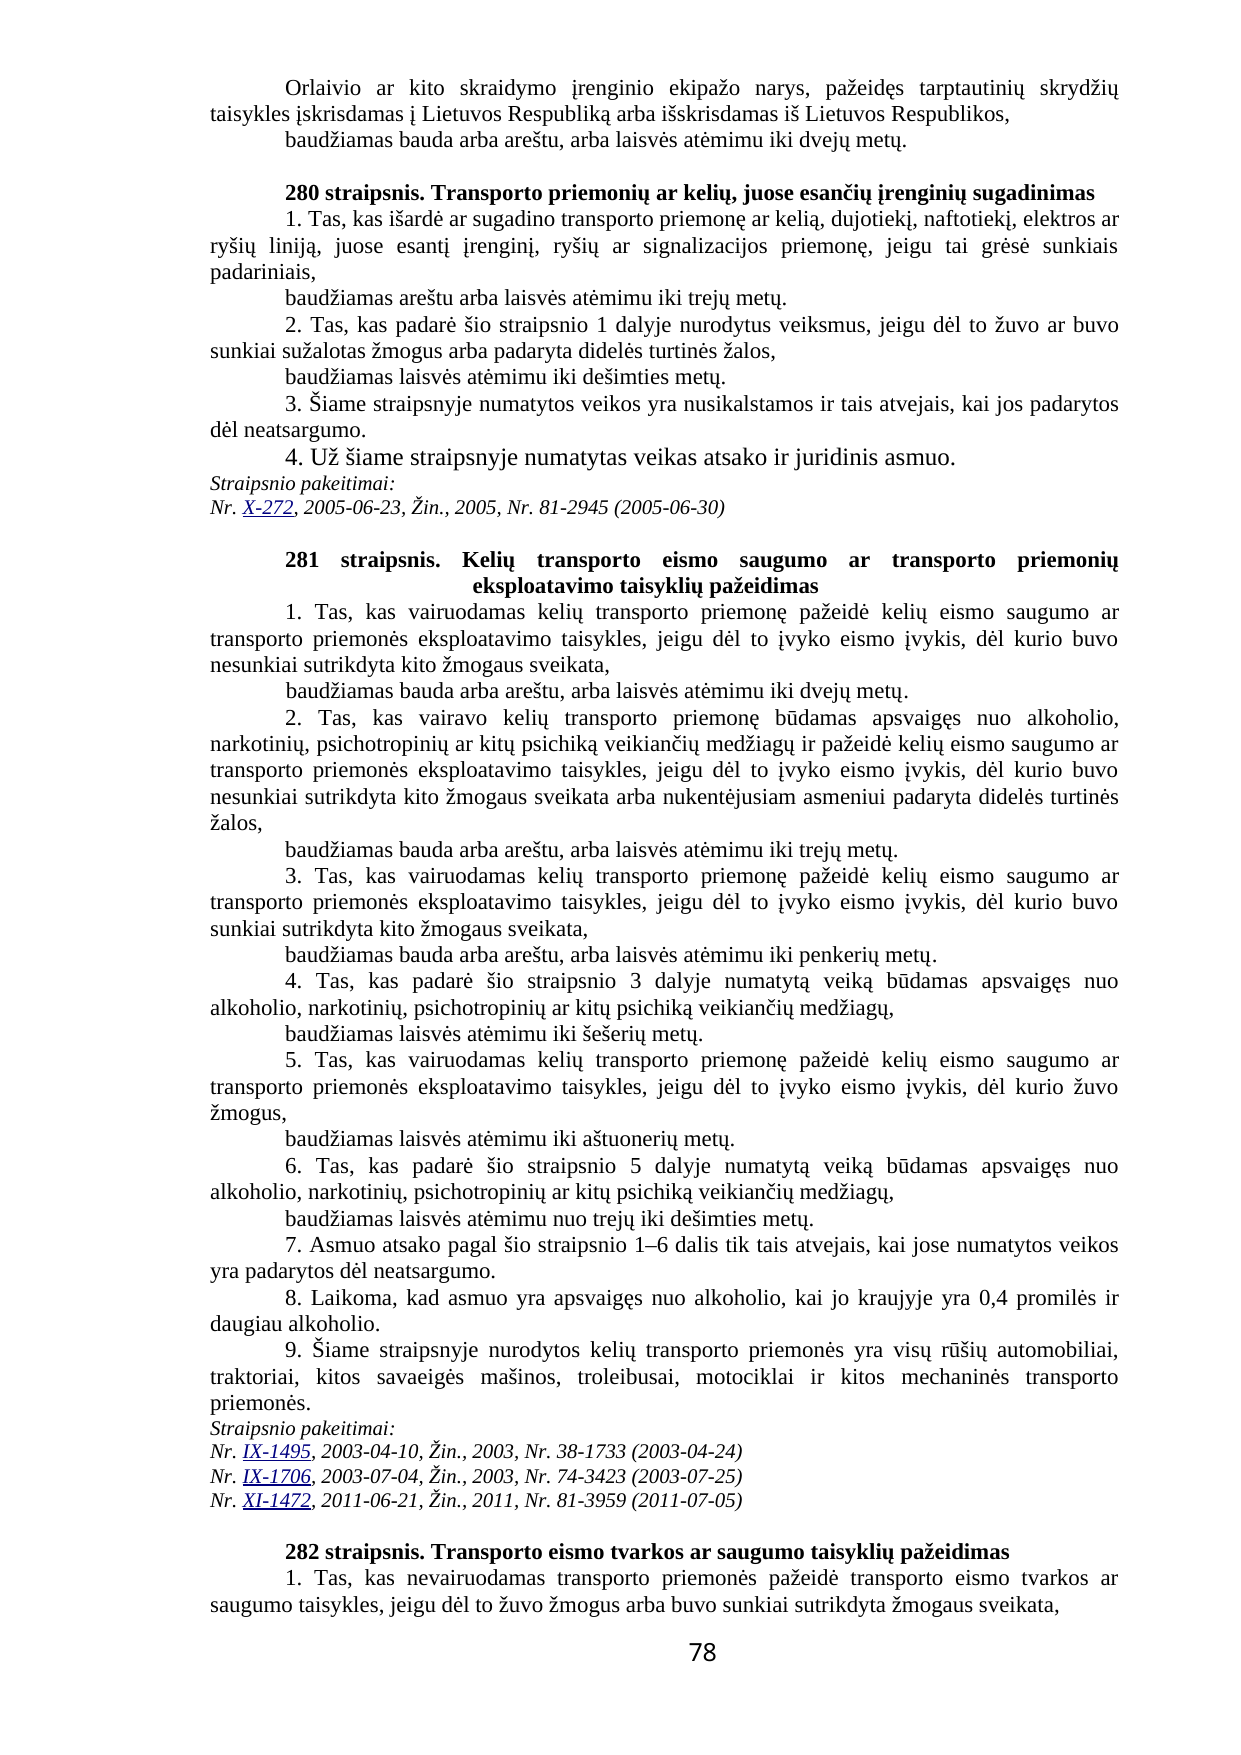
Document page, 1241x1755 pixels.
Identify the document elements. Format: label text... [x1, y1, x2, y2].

text baudžiamas bauda arba areštu, arba laisvės atėmimu iki dvejų metų. [210, 677, 1106, 704]
text Orlaivio ar kito skraidymo įrenginio ekipažo narys, pažeidęs tarptautinių skrydžių taisykles įskrisdamas į Lietuvos Respubliką arba išskrisdamas iš Lietuvos Respublikos, [210, 73, 1120, 126]
text baudžiamas bauda arba areštu, arba laisvės atėmimu iki dvejų metų. [210, 126, 1120, 153]
text 4. Tas, kas padarė šio straipsnio 3 dalyje numatytą veiką būdamas apsvaigęs nuo alkoholio, narkotinių, psichotropinių ar kitų psichiką veikiančių medžiagų, [210, 967, 1120, 1020]
text Nr. IX-1706, 2003-07-04, Žin., 2003, Nr. 74-3423 (2003-07-25) [210, 1463, 1120, 1488]
text 2. Tas, kas padarė šio straipsnio 1 dalyje nurodytus veiksmus, jeigu dėl to žuvo ar buvo sunkiai sužalotas žmogus arba padaryta didelės turtinės žalos, [210, 311, 1120, 363]
text baudžiamas bauda arba areštu, arba laisvės atėmimu iki trejų metų. [210, 836, 1120, 862]
text baudžiamas laisvės atėmimu iki aštuonerių metų. [210, 1126, 1120, 1152]
text 9. Šiame straipsnyje nurodytos kelių transporto priemonės yra visų rūšių automobiliai, traktoriai, kitos savaeigės mašinos, troleibusai, motociklai ir kitos mechaninės transporto priemonės. [210, 1336, 1120, 1415]
text Straipsnio pakeitimai: [210, 471, 1120, 495]
text Nr. XI-1472, 2011-06-21, Žin., 2011, Nr. 81-3959 (2011-07-05) [210, 1488, 1120, 1512]
text 281 straipsnis. Kelių transporto eismo saugumo ar transporto priemonių eksploatavimo taisyklių pažeidimas [285, 546, 1120, 598]
text 5. Tas, kas vairuodamas kelių transporto priemonę pažeidė kelių eismo saugumo ar transporto priemonės eksploatavimo taisykles, jeigu dėl to įvyko eismo įvykis, dėl kurio žuvo žmogus, [210, 1046, 1120, 1126]
text baudžiamas laisvės atėmimu nuo trejų iki dešimties metų. [210, 1204, 1120, 1231]
text 1. Tas, kas vairuodamas kelių transporto priemonę pažeidė kelių eismo saugumo ar transporto priemonės eksploatavimo taisykles, jeigu dėl to įvyko eismo įvykis, dėl kurio buvo nesunkiai sutrikdyta kito žmogaus sveikata, [210, 598, 1120, 677]
text 8. Laikoma, kad asmuo yra apsvaigęs nuo alkoholio, kai jo kraujyje yra 0,4 promilės ir daugiau alkoholio. [210, 1284, 1120, 1336]
text 4. Už šiame straipsnyje numatytas veikas atsako ir juridinis asmuo. [210, 442, 1120, 471]
text 7. Asmuo atsako pagal šio straipsnio 1–6 dalis tik tais atvejais, kai jose numatytos veikos yra padarytos dėl neatsargumo. [210, 1231, 1120, 1284]
text baudžiamas laisvės atėmimu iki dešimties metų. [210, 363, 1120, 390]
text baudžiamas bauda arba areštu, arba laisvės atėmimu iki penkerių metų. [210, 941, 1120, 967]
text baudžiamas laisvės atėmimu iki šešerių metų. [210, 1020, 1120, 1046]
text 1. Tas, kas išardė ar sugadino transporto priemonę ar kelią, dujotiekį, naftotiekį, elektros ar ryšių liniją, juose esantį įrenginį, ryšių ar signalizacijos priemonę, jeigu tai grėsė sunkiais padariniais, [210, 205, 1120, 284]
text Nr. X-272, 2005-06-23, Žin., 2005, Nr. 81-2945 (2005-06-30) [210, 495, 1120, 519]
text baudžiamas areštu arba laisvės atėmimu iki trejų metų. [210, 284, 1120, 311]
text 2. Tas, kas vairavo kelių transporto priemonę būdamas apsvaigęs nuo alkoholio, narkotinių, psichotropinių ar kitų psichiką veikiančių medžiagų ir pažeidė kelių eismo saugumo ar transporto priemonės eksploatavimo taisykles, jeigu dėl to įvyko eismo įvykis, dėl kurio buvo nesunkiai sutrikdyta kito žmogaus sveikata arba nukentėjusiam asmeniui padaryta didelės turtinės žalos, [210, 704, 1120, 836]
text 1. Tas, kas nevairuodamas transporto priemonės pažeidė transporto eismo tvarkos ar saugumo taisykles, jeigu dėl to žuvo žmogus arba buvo sunkiai sutrikdyta žmogaus sveikata, [210, 1564, 1120, 1617]
text Nr. IX-1495, 2003-04-10, Žin., 2003, Nr. 38-1733 (2003-04-24) [210, 1439, 1120, 1463]
text 3. Šiame straipsnyje numatytos veikos yra nusikalstamos ir tais atvejais, kai jos padarytos dėl neatsargumo. [210, 390, 1120, 442]
text 280 straipsnis. Transporto priemonių ar kelių, juose esančių įrenginių sugadinimas [285, 179, 1120, 205]
text Straipsnio pakeitimai: [210, 1415, 1120, 1439]
text 3. Tas, kas vairuodamas kelių transporto priemonę pažeidė kelių eismo saugumo ar transporto priemonės eksploatavimo taisykles, jeigu dėl to įvyko eismo įvykis, dėl kurio buvo sunkiai sutrikdyta kito žmogaus sveikata, [210, 862, 1120, 941]
text 282 straipsnis. Transporto eismo tvarkos ar saugumo taisyklių pažeidimas [210, 1538, 1120, 1564]
text 6. Tas, kas padarė šio straipsnio 5 dalyje numatytą veiką būdamas apsvaigęs nuo alkoholio, narkotinių, psichotropinių ar kitų psichiką veikiančių medžiagų, [210, 1152, 1120, 1204]
